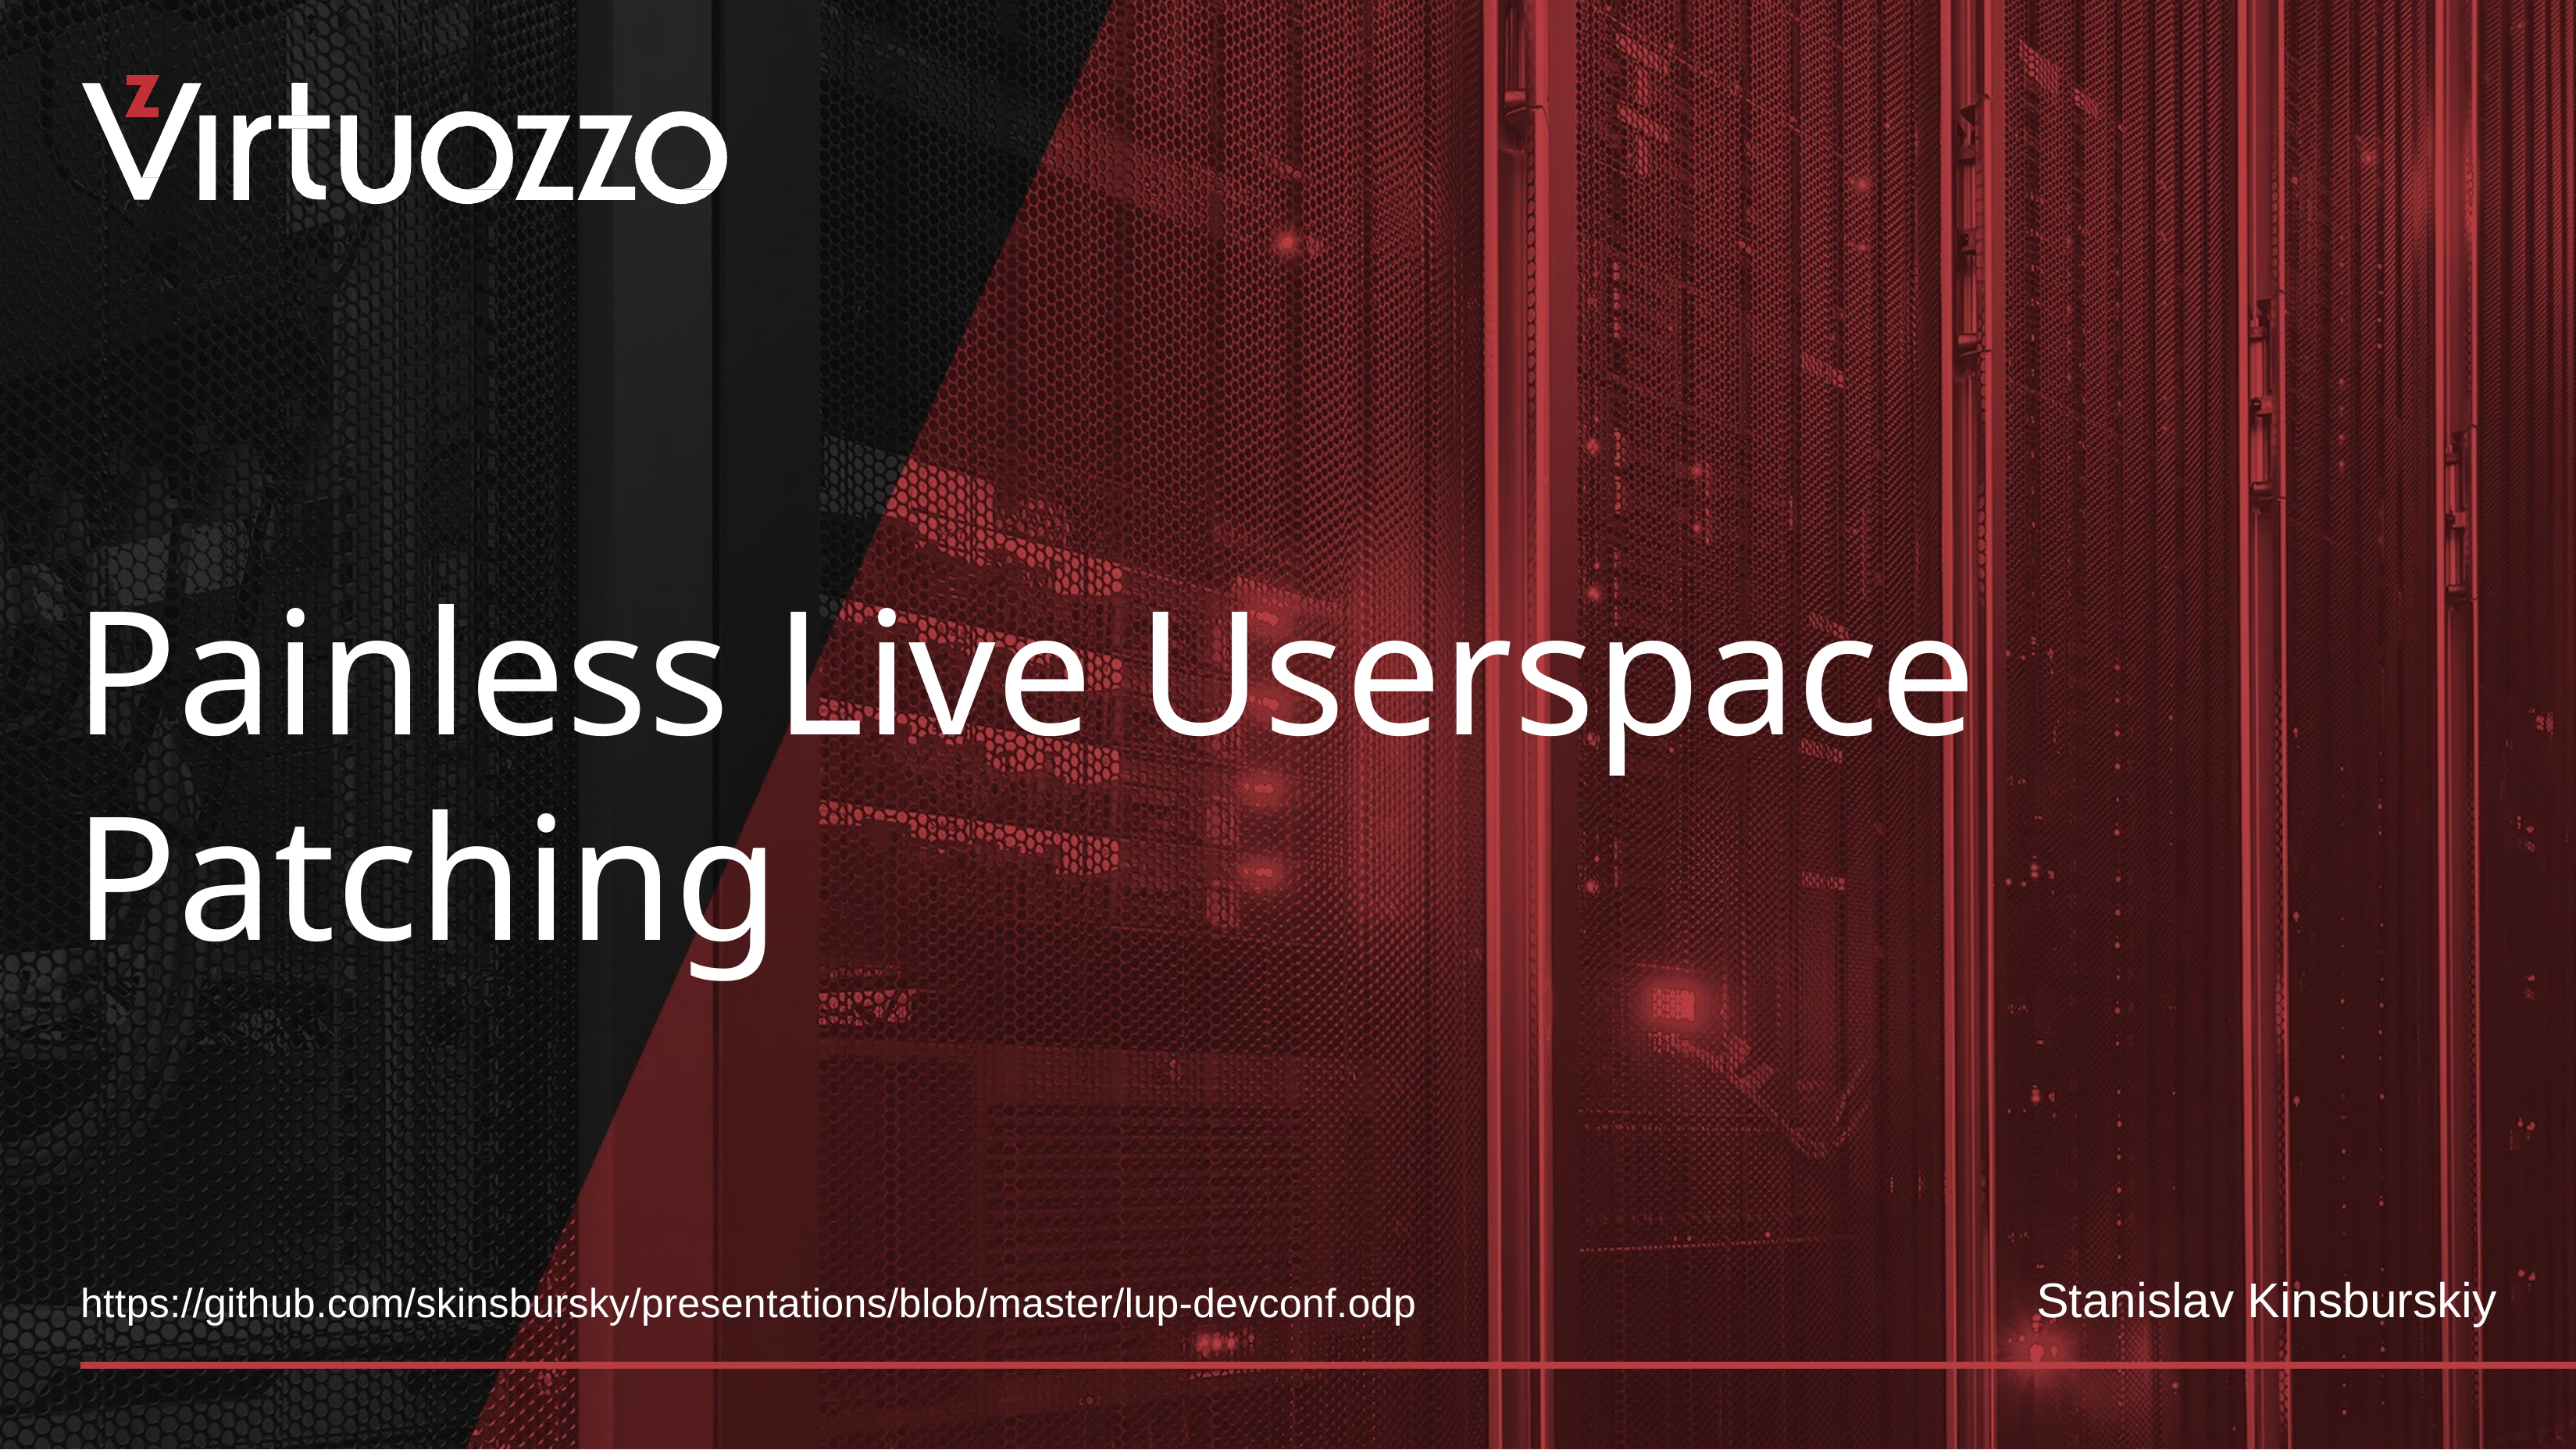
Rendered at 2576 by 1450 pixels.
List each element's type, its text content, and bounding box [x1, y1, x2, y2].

text_box [0, 0, 2576, 1450]
text_box https://github.com/skinsbursky/presentations/blob/master/lup-devconf.odp [78, 1276, 1735, 1326]
text_box Stanislav Kinsburskiy [2025, 1267, 2510, 1334]
title Painless Live Userspace Patching [73, 562, 2071, 1181]
